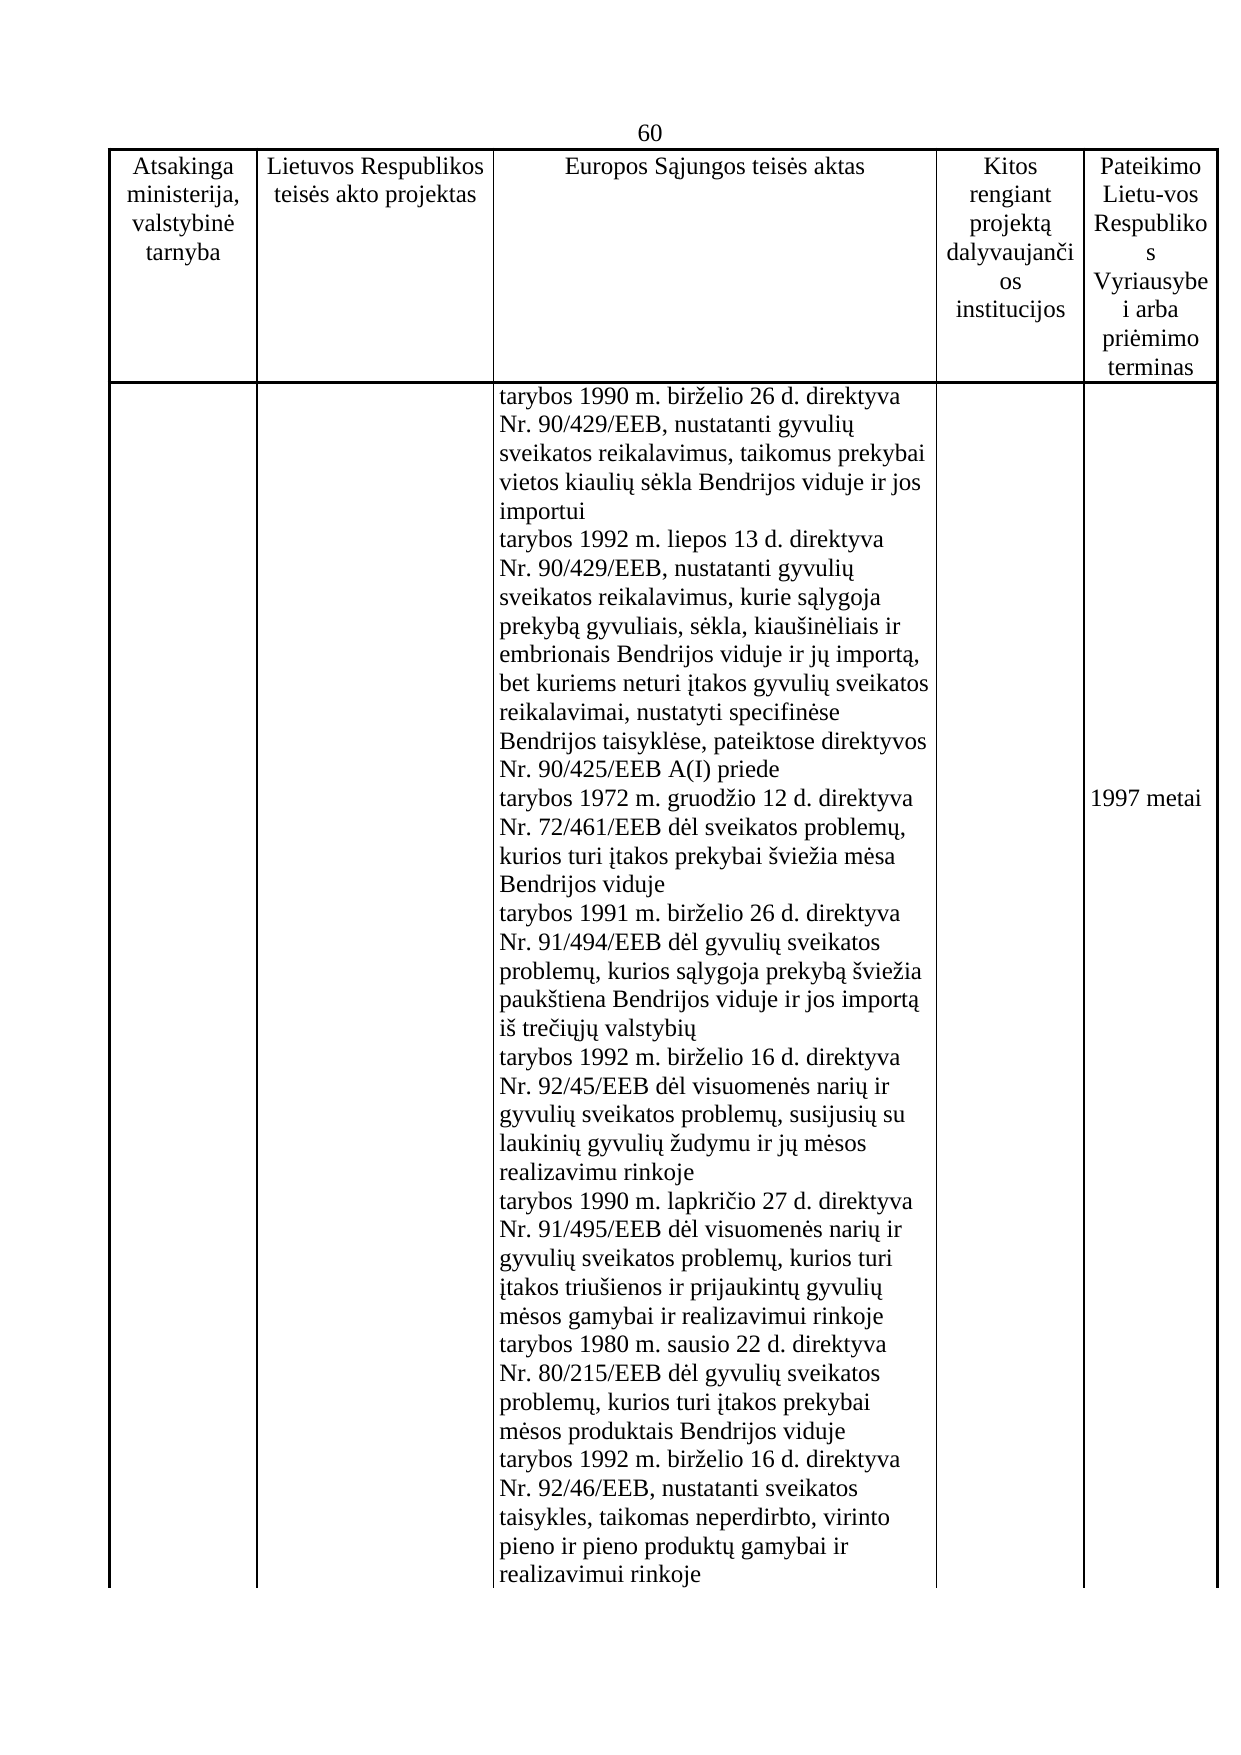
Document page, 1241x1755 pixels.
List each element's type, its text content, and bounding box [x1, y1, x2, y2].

table_cell [111, 1445, 256, 1588]
table_cell [111, 898, 256, 1042]
table_cell [258, 898, 493, 1042]
table_cell [1219, 898, 1240, 1042]
table_cell [937, 783, 1083, 898]
table_cell [937, 1330, 1083, 1444]
table_cell tarybos 1990 m. birželio 26 d. direktyva Nr. 90/429/EEB, nustatanti gyvulių sveikatos reikalavimus, taikomus prekybai vietos kiaulių sėkla Bendrijos viduje ir jos importui [494, 384, 936, 524]
table_cell 1997 metai [1085, 783, 1216, 898]
table_cell [258, 783, 493, 898]
table_cell [1085, 1445, 1216, 1588]
table_cell [937, 384, 1083, 524]
table_cell [1219, 783, 1240, 898]
table_cell [258, 1330, 493, 1444]
table_cell tarybos 1972 m. gruodžio 12 d. direktyva Nr. 72/461/EEB dėl sveikatos problemų, kurios turi įtakos prekybai šviežia mėsa Bendrijos viduje [494, 783, 936, 898]
table_cell [1219, 1186, 1240, 1329]
table_cell [937, 1445, 1083, 1588]
table_cell [111, 783, 256, 898]
table_cell [1085, 1330, 1216, 1444]
table_cell [111, 1330, 256, 1444]
table_header Kitos rengiant projektą dalyvaujančios institucijos [937, 151, 1083, 381]
table_cell [937, 525, 1083, 783]
table_cell [1085, 1042, 1216, 1186]
table_header Europos Sąjungos teisės aktas [494, 151, 936, 381]
table_cell [1219, 1330, 1240, 1444]
table_cell tarybos 1990 m. lapkričio 27 d. direktyva Nr. 91/495/EEB dėl visuomenės narių ir gyvulių sveikatos problemų, kurios turi įtakos triušienos ir prijaukintų gyvulių mėsos gamybai ir realizavimui rinkoje [494, 1186, 936, 1329]
table_header Lietuvos Respublikos teisės akto projektas [258, 151, 493, 381]
table_cell [1219, 1445, 1240, 1588]
table_cell [111, 384, 256, 524]
table_cell [111, 1186, 256, 1329]
table_cell [111, 1042, 256, 1186]
table_cell [1085, 384, 1216, 524]
table_cell [258, 1042, 493, 1186]
table_cell [1085, 525, 1216, 783]
table_cell tarybos 1991 m. birželio 26 d. direktyva Nr. 91/494/EEB dėl gyvulių sveikatos problemų, kurios sąlygoja prekybą šviežia paukštiena Bendrijos viduje ir jos importą iš trečiųjų valstybių [494, 898, 936, 1042]
table_cell [937, 1042, 1083, 1186]
table_header [1219, 148, 1240, 381]
table_header Atsakinga ministerija, valstybinė tarnyba [111, 151, 256, 381]
table_cell [258, 1186, 493, 1329]
table_cell [258, 525, 493, 783]
table_cell [111, 525, 256, 783]
table_cell [937, 1186, 1083, 1329]
table_cell [258, 1445, 493, 1588]
table_cell tarybos 1980 m. sausio 22 d. direktyva Nr. 80/215/EEB dėl gyvulių sveikatos problemų, kurios turi įtakos prekybai mėsos produktais Bendrijos viduje [494, 1330, 936, 1444]
table_header Pateikimo Lietu-vos Respublikos Vyriausybei arba priėmimo terminas [1085, 151, 1216, 381]
table_cell [1085, 1186, 1216, 1329]
table_cell [1219, 1042, 1240, 1186]
table_cell [1085, 898, 1216, 1042]
table_cell [1219, 381, 1240, 524]
table_cell [1219, 525, 1240, 783]
table_cell tarybos 1992 m. birželio 16 d. direktyva Nr. 92/45/EEB dėl visuomenės narių ir gyvulių sveikatos problemų, susijusių su laukinių gyvulių žudymu ir jų mėsos realizavimu rinkoje [494, 1042, 936, 1186]
table_cell [937, 898, 1083, 1042]
table_cell [258, 384, 493, 524]
table_cell tarybos 1992 m. birželio 16 d. direktyva Nr. 92/46/EEB, nustatanti sveikatos taisykles, taikomas neperdirbto, virinto pieno ir pieno produktų gamybai ir realizavimui rinkoje [494, 1445, 936, 1588]
table_cell tarybos 1992 m. liepos 13 d. direktyva Nr. 90/429/EEB, nustatanti gyvulių sveikatos reikalavimus, kurie sąlygoja prekybą gyvuliais, sėkla, kiaušinėliais ir embrionais Bendrijos viduje ir jų importą, bet kuriems neturi įtakos gyvulių sveikatos reikalavimai, nustatyti specifinėse Bendrijos taisyklėse, pateiktose direktyvos Nr. 90/425/EEB A(I) priede [494, 525, 936, 783]
